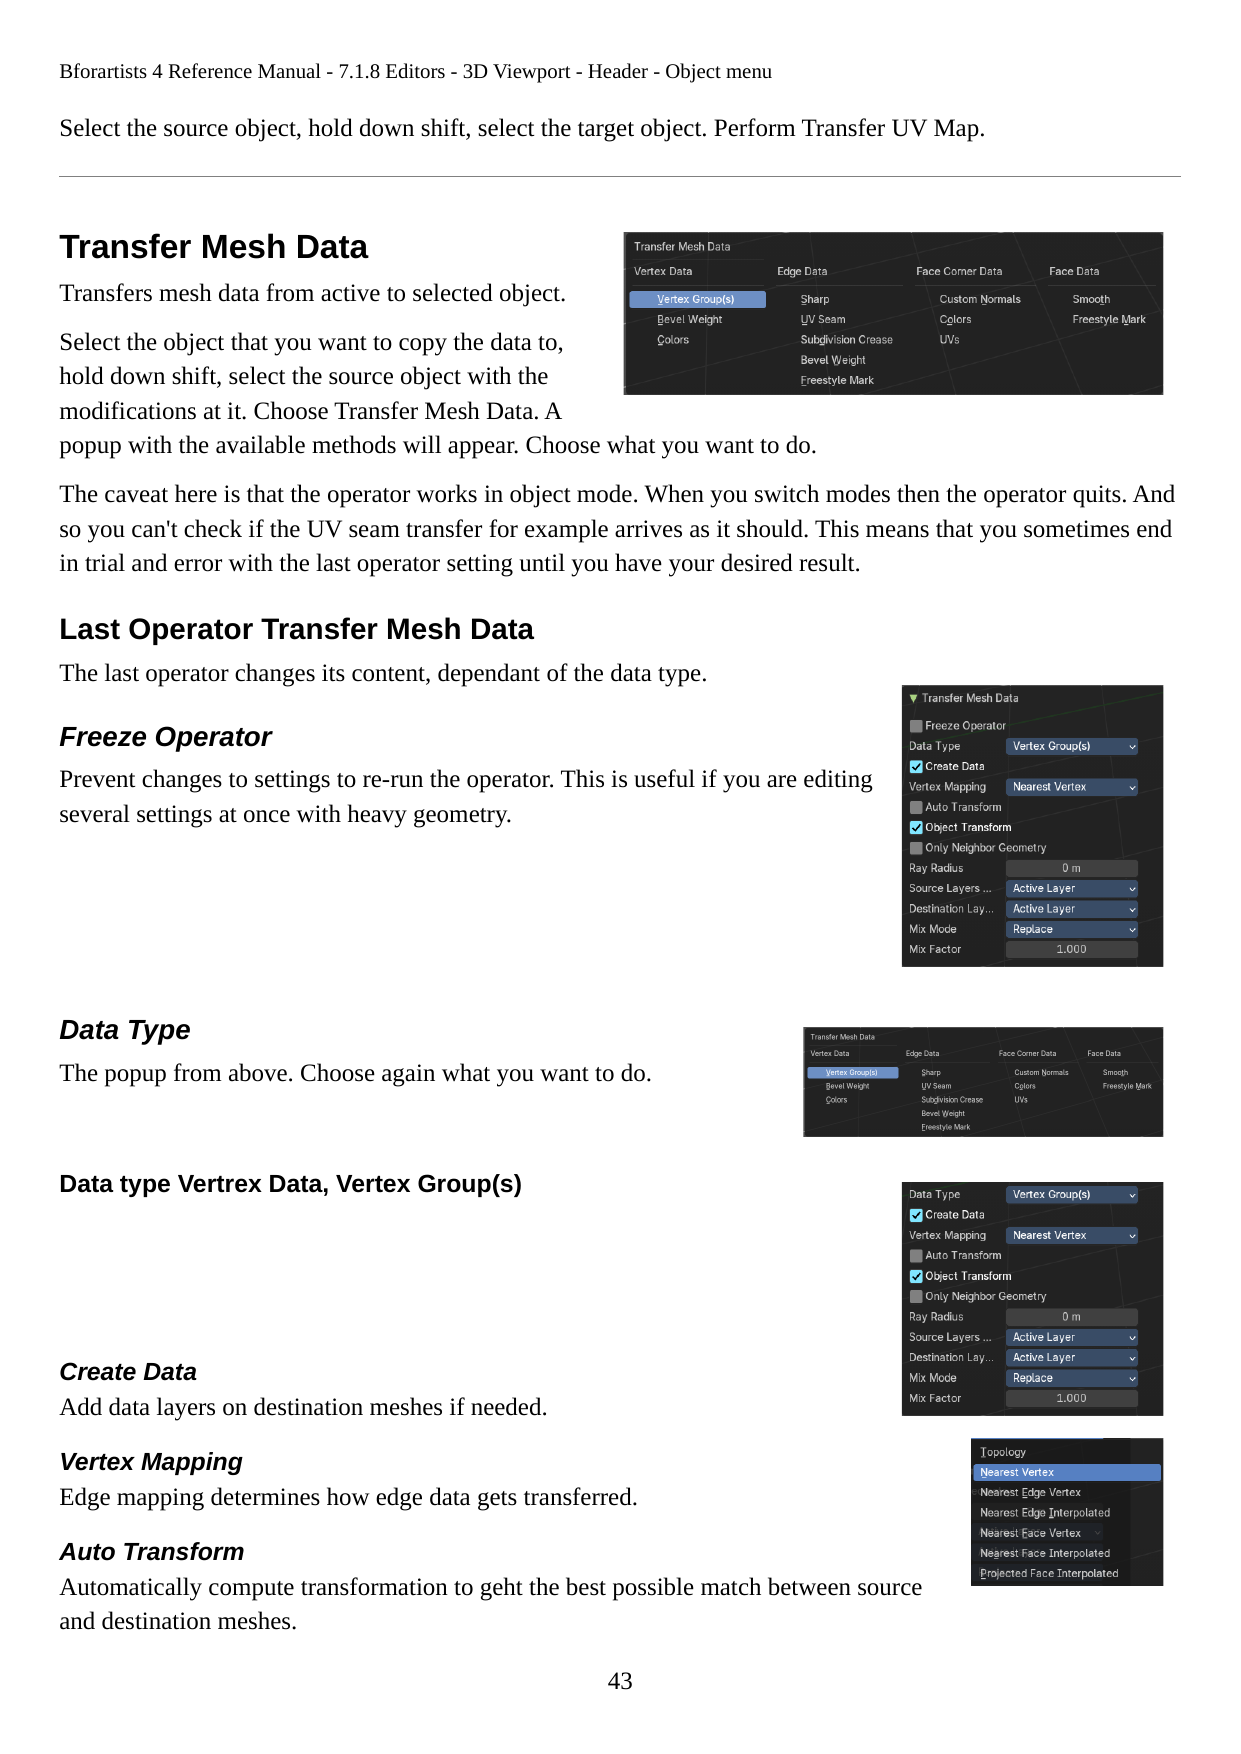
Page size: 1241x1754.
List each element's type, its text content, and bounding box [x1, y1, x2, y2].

text Transfers mesh data from active to selected object. [59, 278, 623, 307]
subtitle Freeze Operator [59, 720, 901, 752]
text Add data layers on destination meshes if needed. [59, 1392, 1181, 1420]
subtitle Last Operator Transfer Mesh Data [59, 612, 1181, 646]
text Automatically compute transformation to geht the best possible match between source and destination meshes. [59, 1572, 1181, 1635]
subtitle Create Data [59, 1357, 901, 1385]
picture [971, 1438, 1164, 1586]
text Select the source object, hold down shift, select the target object. Perform Transfer UV Map. [59, 113, 1181, 141]
subtitle [1164, 720, 1181, 752]
picture [901, 685, 1164, 967]
text Edge mapping determines how edge data gets transferred. [59, 1482, 971, 1511]
subtitle Vertex Mapping [59, 1447, 971, 1476]
text The last operator changes its content, dependant of the data type. [59, 658, 1181, 687]
picture [623, 232, 1164, 395]
text Prevent changes to settings to re-run the operator. This is useful if you are editing several settings at once with heavy geometry. [59, 764, 901, 828]
subtitle Transfer Mesh Data [59, 227, 1181, 265]
subtitle Data Type [59, 1014, 1181, 1046]
subtitle [1164, 1537, 1181, 1566]
subtitle [1164, 1357, 1181, 1385]
subtitle Auto Transform [59, 1537, 971, 1566]
text Select the object that you want to copy the data to, hold down shift, select the source object with the modifications at it. Choose Transfer Mesh Data. A popup with the available methods will appear. Choose what you want to do. [59, 327, 1181, 459]
picture [901, 1182, 1164, 1416]
picture [803, 1027, 1164, 1137]
text The caveat here is that the operator works in object mode. When you switch modes then the operator quits. And so you can't check if the UV seam transfer for example arrives as it should. This means that you sometimes end in trial and error with the last operator setting until you have your desired result. [59, 479, 1181, 577]
subtitle Data type Vertrex Data, Vertex Group(s) [59, 1169, 1181, 1197]
text The popup from above. Choose again what you want to do. [59, 1058, 803, 1087]
subtitle [1164, 1447, 1181, 1476]
